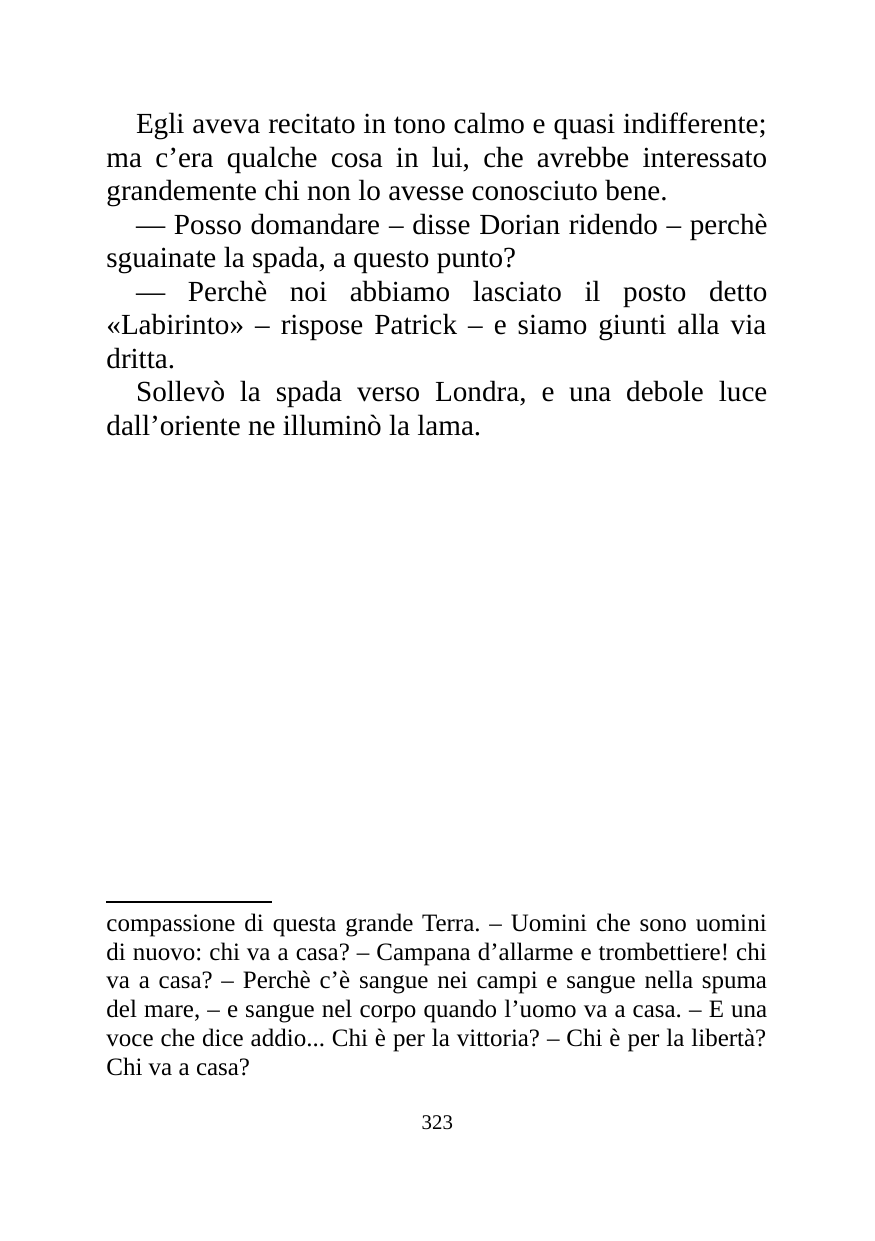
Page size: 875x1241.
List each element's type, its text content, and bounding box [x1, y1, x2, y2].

text Egli aveva recitato in tono calmo e quasi indifferente; ma c’era qualche cosa in lui, che avrebbe interessato grandemente chi non lo avesse conosciuto bene. [106, 106, 768, 207]
text compassione di questa grande Terra. – Uomini che sono uomini di nuovo: chi va a casa? – Campana d’allarme e trombettiere! chi va a casa? – Perchè c’è sangue nei campi e sangue nella spuma del mare, – e sangue nel corpo quando l’uomo va a casa. – E una voce che dice addio... Chi è per la vittoria? – Chi è per la libertà? Chi va a casa? [106, 908, 768, 1080]
text — Perchè noi abbiamo lasciato il posto detto «Labirinto» – rispose Patrick – e siamo giunti alla via dritta. [106, 274, 768, 374]
text Sollevò la spada verso Londra, e una debole luce dall’oriente ne illuminò la lama. [106, 374, 768, 442]
text — Posso domandare – disse Dorian ridendo – perchè sguainate la spada, a questo punto? [106, 207, 768, 274]
